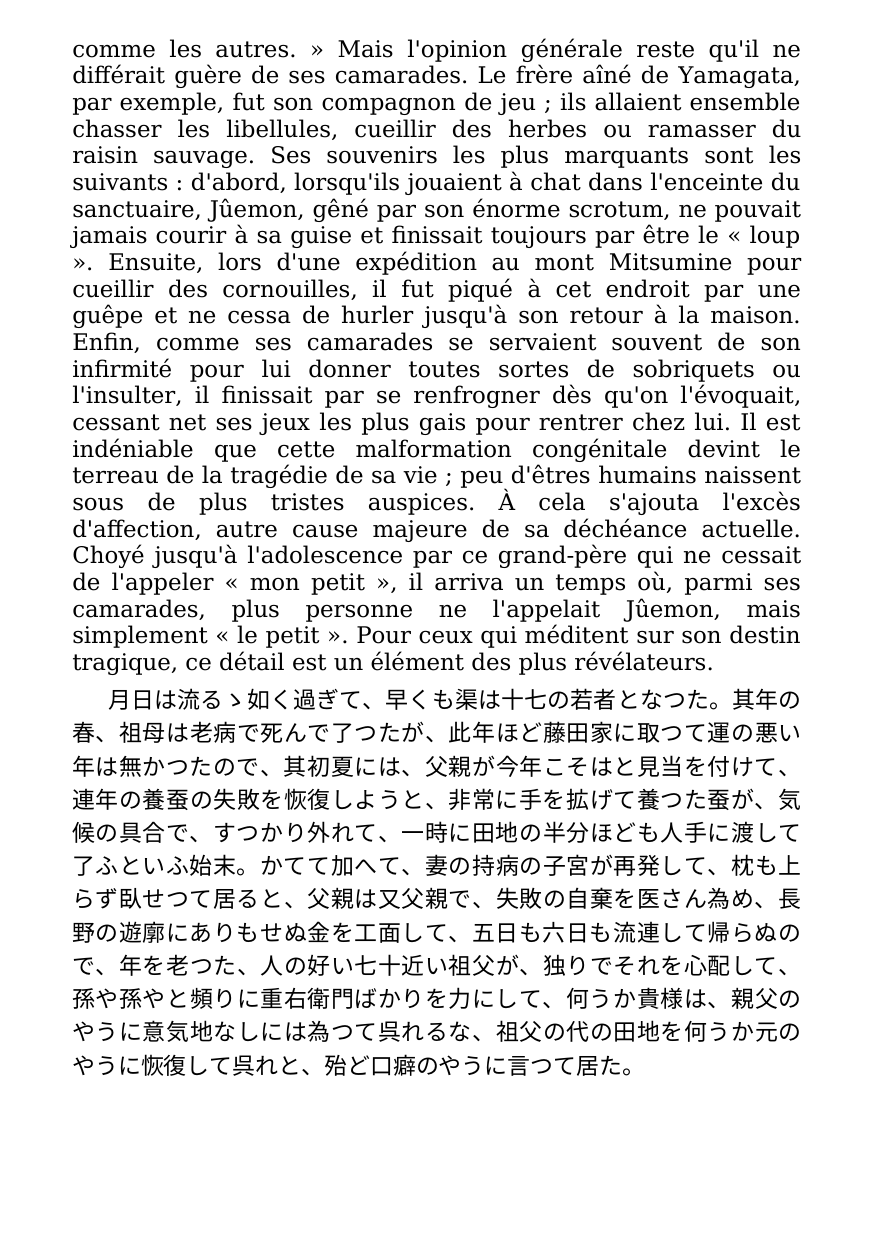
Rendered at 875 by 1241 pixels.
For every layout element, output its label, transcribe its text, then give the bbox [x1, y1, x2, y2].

text comme les autres. » Mais l'opinion générale reste qu'il ne différait guère de ses camarades. Le frère aîné de Yamagata, par exemple, fut son compagnon de jeu ; ils allaient ensemble chasser les libellules, cueillir des herbes ou ramasser du raisin sauvage. Ses souvenirs les plus marquants sont les suivants : d'abord, lorsqu'ils jouaient à chat dans l'enceinte du sanctuaire, Jûemon, gêné par son énorme scrotum, ne pouvait jamais courir à sa guise et finissait toujours par être le « loup ». Ensuite, lors d'une expédition au mont Mitsumine pour cueillir des cornouilles, il fut piqué à cet endroit par une guêpe et ne cessa de hurler jusqu'à son retour à la maison. Enfin, comme ses camarades se servaient souvent de son infirmité pour lui donner toutes sortes de sobriquets ou l'insulter, il finissait par se renfrogner dès qu'on l'évoquait, cessant net ses jeux les plus gais pour rentrer chez lui. Il est indéniable que cette malformation congénitale devint le terreau de la tragédie de sa vie ; peu d'êtres humains naissent sous de plus tristes auspices. À cela s'ajouta l'excès d'affection, autre cause majeure de sa déchéance actuelle. Choyé jusqu'à l'adolescence par ce grand-père qui ne cessait de l'appeler « mon petit », il arriva un temps où, parmi ses camarades, plus personne ne l'appelait Jûemon, mais simplement « le petit ». Pour ceux qui méditent sur son destin tragique, ce détail est un élément des plus révélateurs. [72, 36, 802, 676]
text 月日は流るゝ如く過ぎて、早くも渠は十七の若者となつた。其年の春、祖母は老病で死んで了つたが、此年ほど藤田家に取つて運の悪い年は無かつたので、其初夏には、父親が今年こそはと見当を付けて、連年の養蚕の失敗を恢復しようと、非常に手を拡げて養つた蚕が、気候の具合で、すつかり外れて、一時に田地の半分ほども人手に渡して了ふといふ始末。かてて加へて、妻の持病の子宮が再発して、枕も上らず臥せつて居ると、父親は又父親で、失敗の自棄を医さん為め、長野の遊廓にありもせぬ金を工面して、五日も六日も流連して帰らぬので、年を老つた、人の好い七十近い祖父が、独りでそれを心配して、孫や孫やと頻りに重右衛門ばかりを力にして、何うか貴様は、親父のやうに意気地なしには為つて呉れるな、祖父の代の田地を何うか元のやうに恢復して呉れと、殆ど口癖のやうに言つて居た。 [72, 682, 802, 1081]
